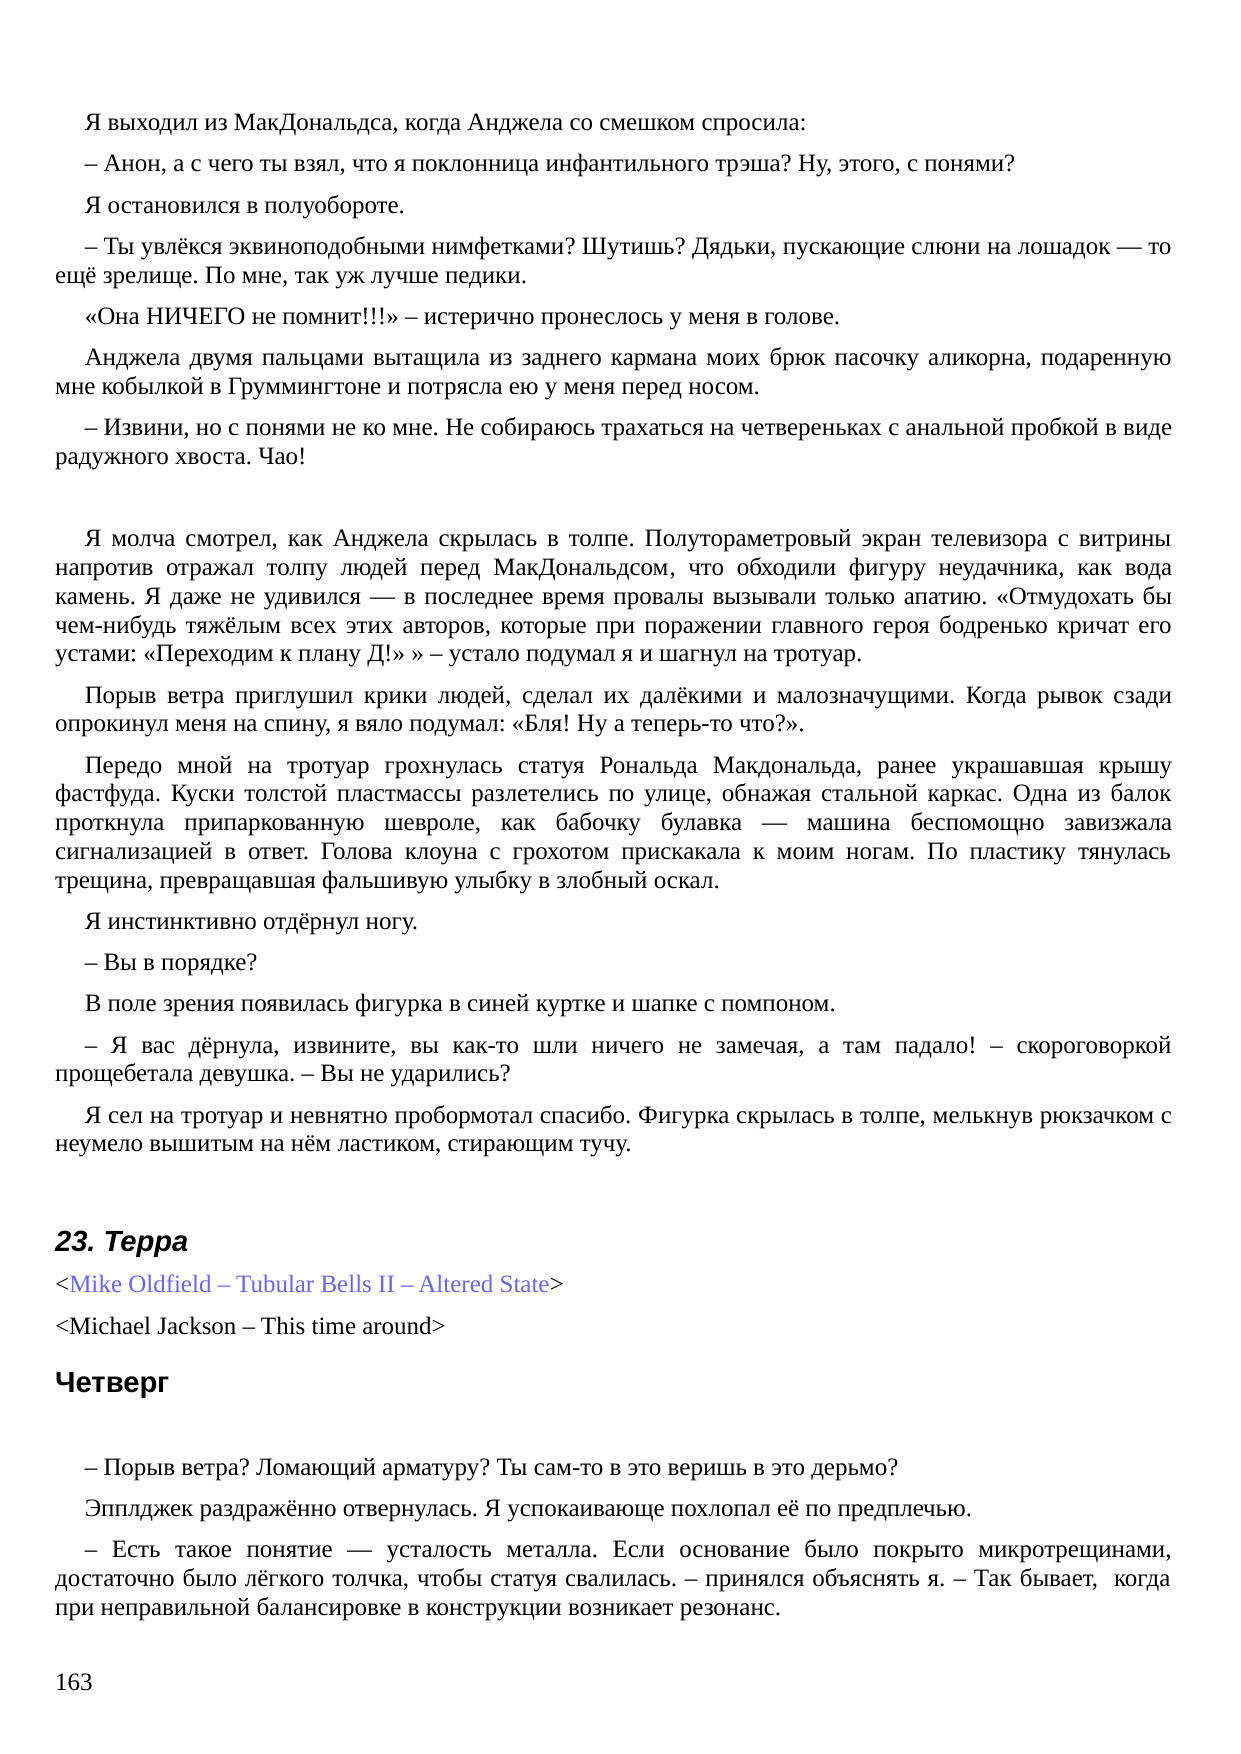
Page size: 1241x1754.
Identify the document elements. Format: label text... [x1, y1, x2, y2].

text – Есть такое понятие — усталость металла. Если основание было покрыто микротрещинами, достаточно было лёгкого толчка, чтобы статуя свалилась. – принялся объяснять я. – Так бывает, когда при неправильной балансировке в конструкции возникает резонанс. [55, 1534, 1173, 1621]
text <Mike Oldfield – Tubular Bells II – Altered State> [55, 1269, 1173, 1298]
text Порыв ветра приглушил крики людей, сделал их далёкими и малозначущими. Когда рывок сзади опрокинул меня на спину, я вяло подумал: «Бля! Ну а теперь-то что?». [55, 680, 1173, 737]
text В поле зрения появилась фигурка в синей куртке и шапке с помпоном. [55, 988, 1173, 1017]
text Я выходил из МакДональдса, когда Анджела со смешком спросила: [55, 107, 1173, 136]
text Я молча смотрел, как Анджела скрылась в толпе. Полутораметровый экран телевизора с витрины напротив отражал толпу людей перед МакДональдсом, что обходили фигуру неудачника, как вода камень. Я даже не удивился — в последнее время провалы вызывали только апатию. «Отмудохать бы чем-нибудь тяжёлым всех этих авторов, которые при поражении главного героя бодренько кричат его устами: «Переходим к плану Д!» » – устало подумал я и шагнул на тротуар. [55, 523, 1173, 667]
text – Извини, но с понями не ко мне. Не собираюсь трахаться на четвереньках с анальной пробкой в виде радужного хвоста. Чао! [55, 412, 1173, 470]
text Анджела двумя пальцами вытащила из заднего кармана моих брюк пасочку аликорна, подаренную мне кобылкой в Груммингтоне и потрясла ею у меня перед носом. [55, 342, 1173, 400]
text <Michael Jackson – This time around> [55, 1311, 1173, 1339]
text Я остановился в полуобороте. [55, 190, 1173, 218]
text Эпплджек раздражённо отвернулась. Я успокаивающе похлопал её по предплечью. [55, 1493, 1173, 1522]
text Я сел на тротуар и невнятно пробормотал спасибо. Фигурка скрылась в толпе, мелькнув рюкзачком с неумело вышитым на нём ластиком, стирающим тучу. [55, 1100, 1173, 1157]
subtitle Четверг [55, 1364, 1173, 1398]
text – Анон, а с чего ты взял, что я поклонница инфантильного трэша? Ну, этого, с понями? [55, 148, 1173, 177]
text Передо мной на тротуар грохнулась статуя Рональда Макдональда, ранее украшавшая крышу фастфуда. Куски толстой пластмассы разлетелись по улице, обнажая стальной каркас. Одна из балок проткнула припаркованную шевроле, как бабочку булавка — машина беспомощно завизжала сигнализацией в ответ. Голова клоуна с грохотом прискакала к моим ногам. По пластику тянулась трещина, превращавшая фальшивую улыбку в злобный оскал. [55, 750, 1173, 893]
subtitle 23. Терра [55, 1223, 1173, 1257]
text – Вы в порядке? [55, 947, 1173, 976]
text – Ты увлёкся эквиноподобными нимфетками? Шутишь? Дядьки, пускающие слюни на лошадок — то ещё зрелище. По мне, так уж лучше педики. [55, 231, 1173, 288]
text «Она НИЧЕГО не помнит!!!» – истерично пронеслось у меня в голове. [55, 301, 1173, 330]
text – Я вас дёрнула, извините, вы как-то шли ничего не замечая, а там падало! – скороговоркой прощебетала девушка. – Вы не ударились? [55, 1030, 1173, 1087]
text Я инстинктивно отдёрнул ногу. [55, 906, 1173, 935]
text – Порыв ветра? Ломающий арматуру? Ты сам-то в это веришь в это дерьмо? [55, 1452, 1173, 1481]
